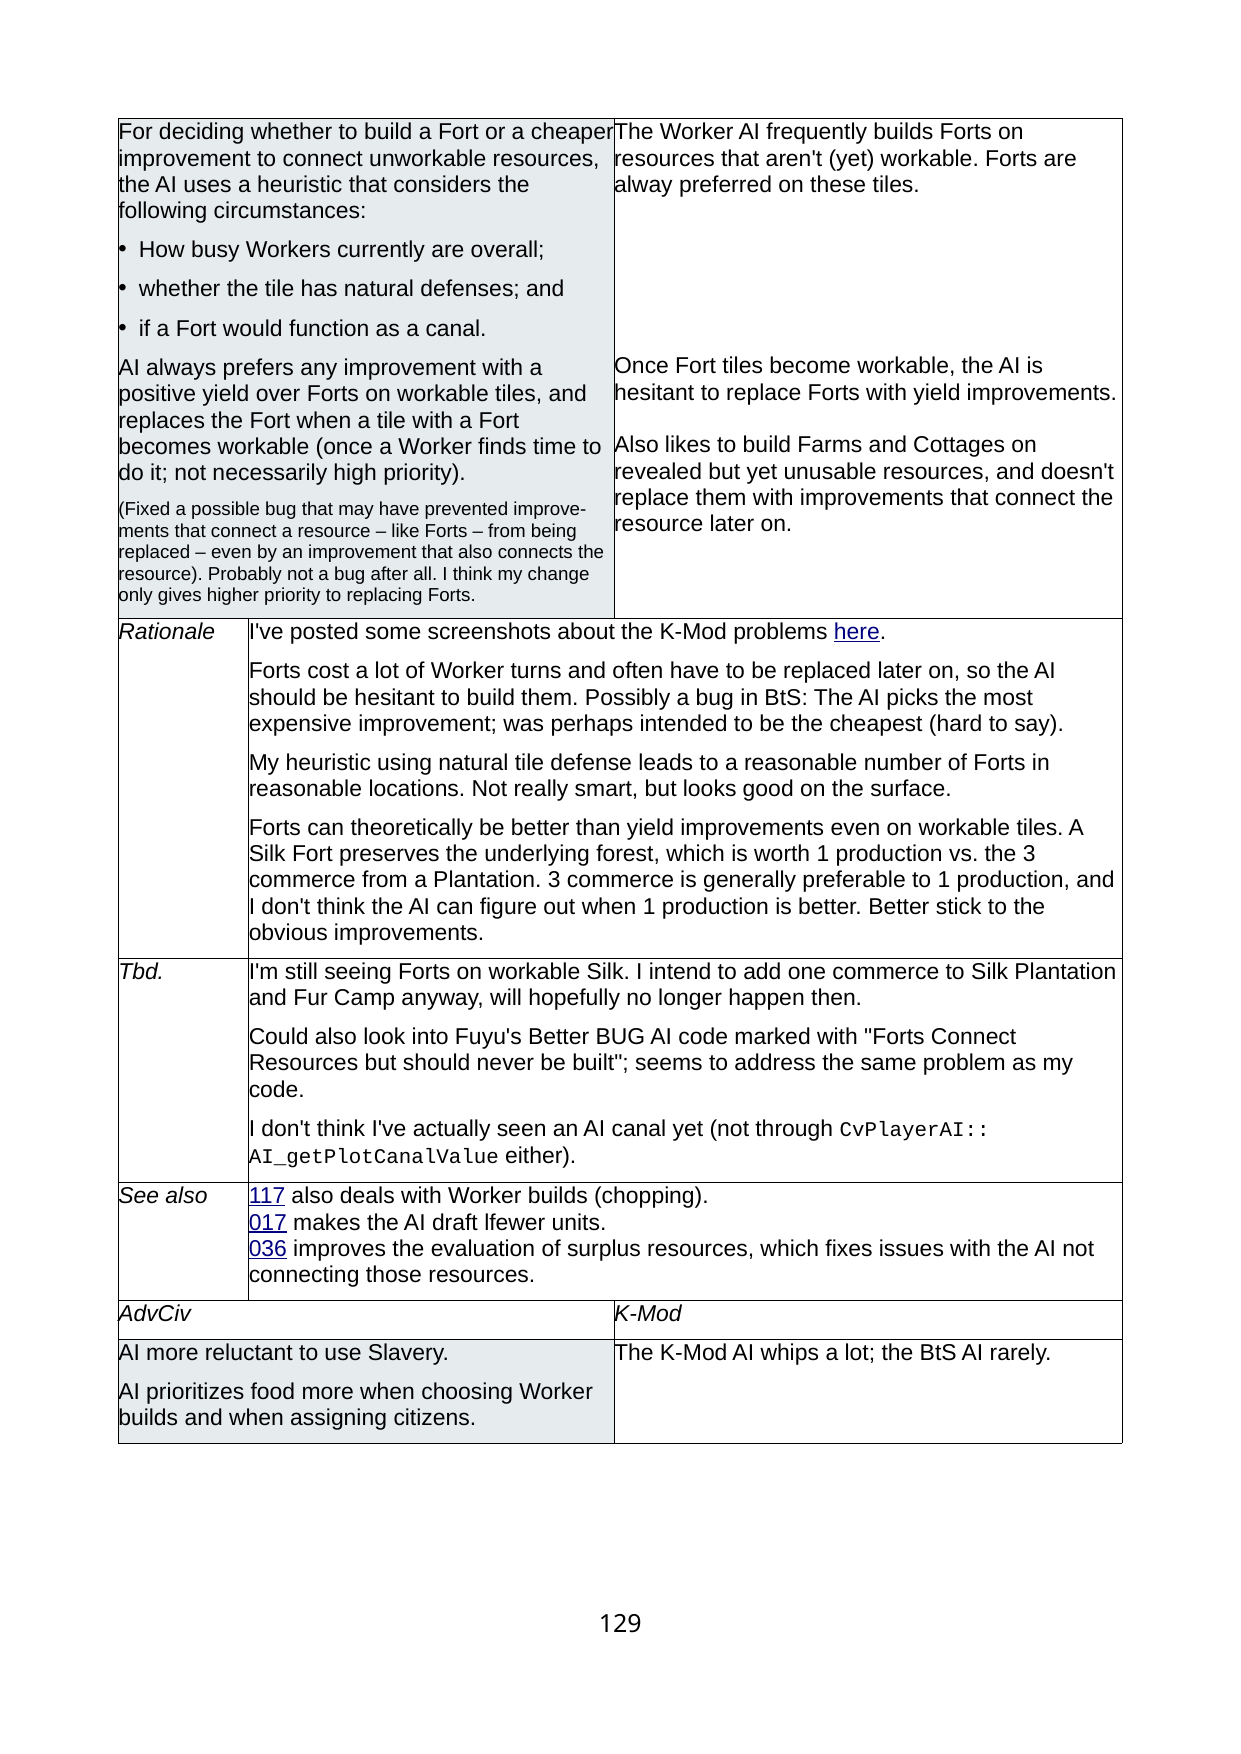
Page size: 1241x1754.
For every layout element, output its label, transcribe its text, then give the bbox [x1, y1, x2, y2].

table_cell I'm still seeing Forts on workable Silk. I intend to add one commerce to Silk Plantation and Fur Camp anyway, will hopefully no longer happen then. Could also look into Fuyu's Better BUG AI code marked with "Forts Connect Resources but should never be built"; seems to address the same problem as my code. I don't think I've actually seen an AI canal yet (not through CvPlayerAI:: AI_getPlotCanalValue either). [249, 959, 1122, 1182]
table_cell For deciding whether to build a Fort or a cheaper improvement to connect unworkable resources, the AI uses a heuristic that considers the following circumstances: How busy Workers currently are overall; whether the tile has natural defenses; and if a Fort would function as a canal. AI always prefers any improvement with a positive yield over Forts on workable tiles, and replaces the Fort when a tile with a Fort becomes workable (once a Worker finds time to do it; not necessarily high priority). (Fixed a possible bug that may have prevented improve­ments that connect a resource – like Forts – from being replaced – even by an improvement that also connects the resource). Probably not a bug after all. I think my change only gives higher priority to replacing Forts. [119, 119, 614, 618]
table_cell Tbd. [119, 959, 248, 1182]
table_cell The Worker AI frequently builds Forts on resources that aren't (yet) workable. Forts are alway preferred on these tiles. Once Fort tiles become workable, the AI is hesitant to replace Forts with yield improvements. Also likes to build Farms and Cottages on revealed but yet unusable resources, and doesn't replace them with improvements that connect the resource later on. [615, 119, 1122, 618]
table_cell The K-Mod AI whips a lot; the BtS AI rarely. [615, 1340, 1122, 1443]
table_cell Rationale [119, 619, 248, 958]
table_cell 117 also deals with Worker builds (chopping). 017 makes the AI draft lfewer units. 036 improves the evaluation of surplus resources, which fixes issues with the AI not connecting those resources. [249, 1183, 1122, 1300]
table_cell I've posted some screenshots about the K-Mod problems here. Forts cost a lot of Worker turns and often have to be replaced later on, so the AI should be hesitant to build them. Possibly a bug in BtS: The AI picks the most expensive improvement; was perhaps intended to be the cheapest (hard to say). My heuristic using natural tile defense leads to a reasonable number of Forts in reasonable locations. Not really smart, but looks good on the surface. Forts can theoretically be better than yield improvements even on workable tiles. A Silk Fort preserves the underlying forest, which is worth 1 production vs. the 3 commerce from a Plantation. 3 commerce is generally preferable to 1 production, and I don't think the AI can figure out when 1 production is better. Better stick to the obvious improvements. [249, 619, 1122, 958]
table_cell K-Mod [615, 1301, 1122, 1339]
table_cell See also [119, 1183, 248, 1300]
table_cell AI more reluctant to use Slavery. AI prioritizes food more when choosing Worker builds and when assigning citizens. [119, 1340, 614, 1443]
table_cell AdvCiv [119, 1301, 614, 1339]
